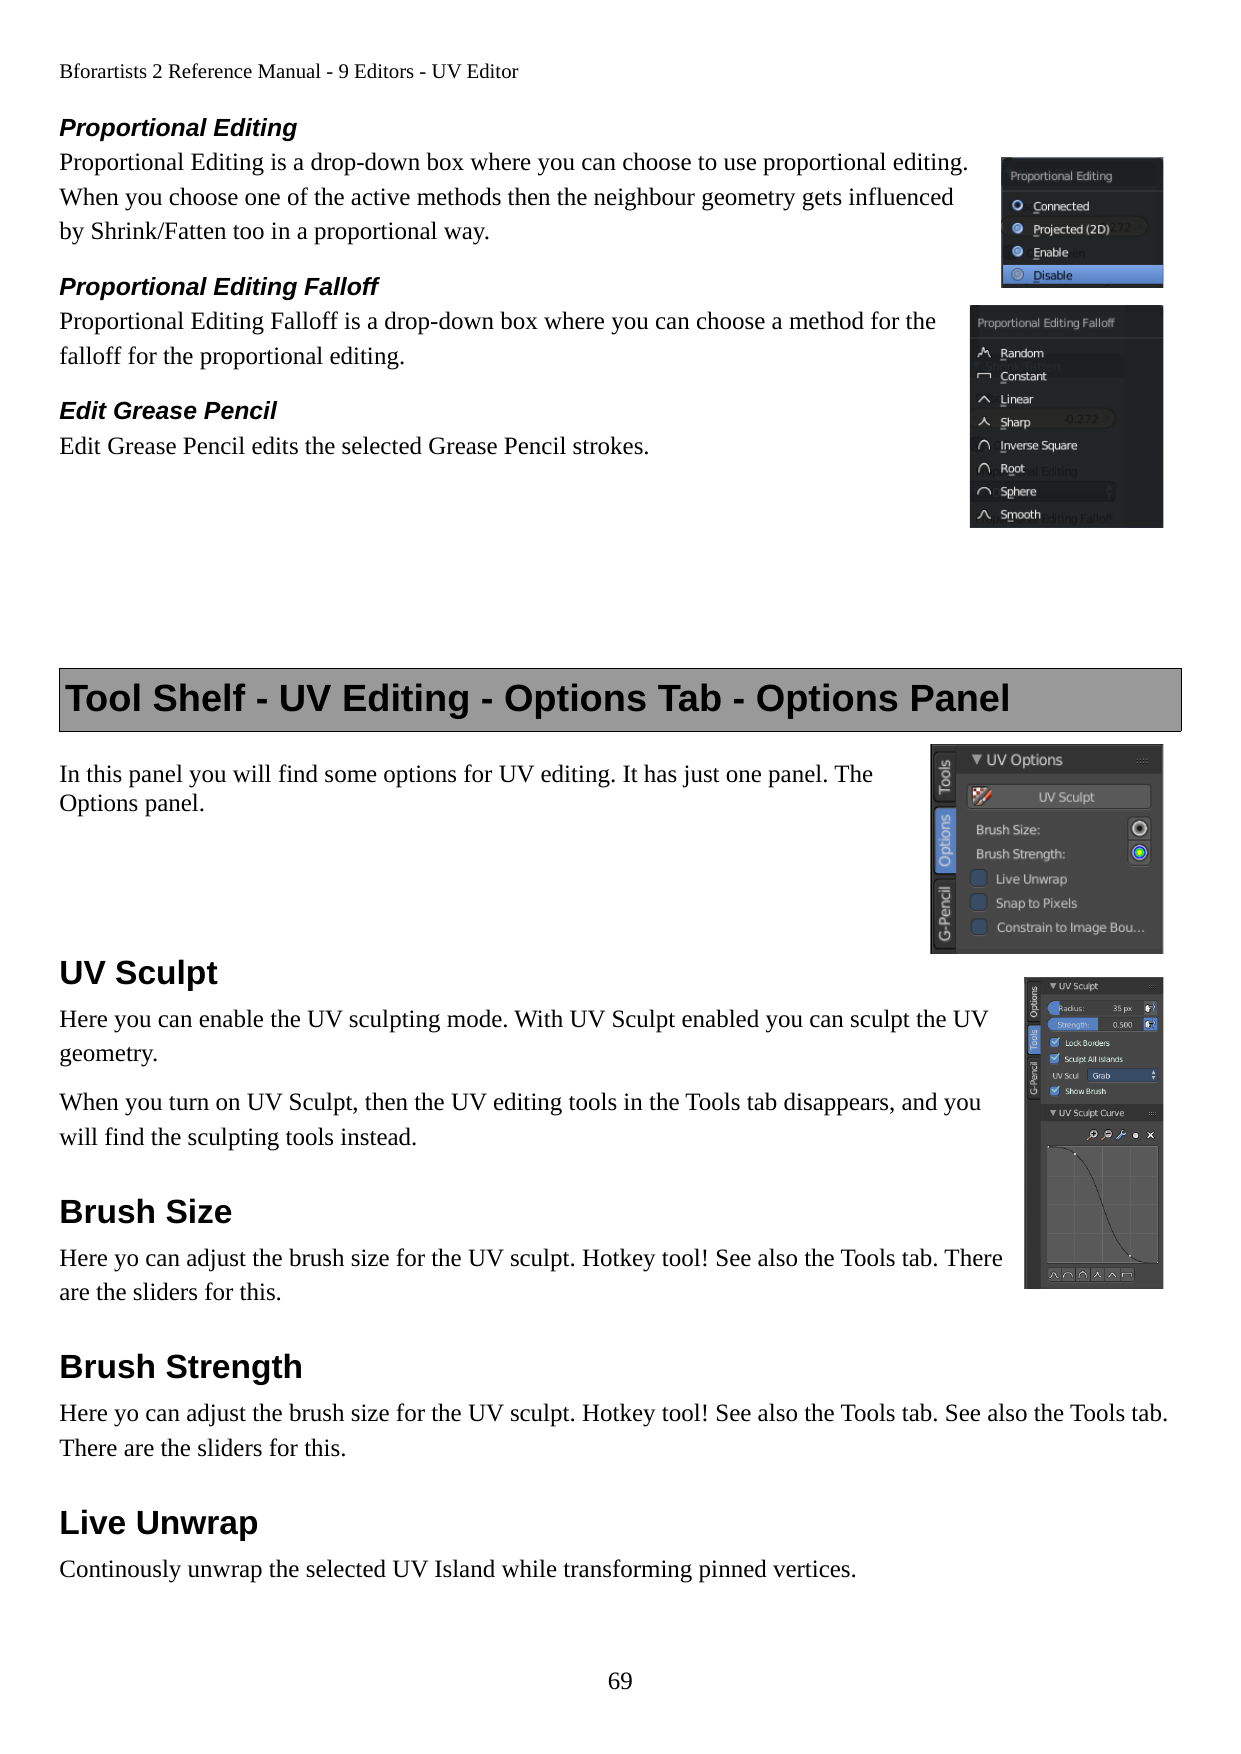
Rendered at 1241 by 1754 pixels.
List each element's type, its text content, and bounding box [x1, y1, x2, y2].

picture [1001, 157, 1164, 288]
picture [969, 305, 1164, 528]
subtitle Proportional Editing [59, 113, 1181, 141]
subtitle [1164, 1192, 1181, 1230]
text Here you can enable the UV sculpting mode. With UV Sculpt enabled you can sculpt the UV geometry. [59, 1004, 1024, 1067]
subtitle [1164, 396, 1181, 425]
text Continously unwrap the selected UV Island while transforming pinned vertices. [59, 1554, 1181, 1583]
subtitle Brush Size [59, 1192, 1024, 1230]
picture [930, 744, 1164, 954]
subtitle Edit Grease Pencil [59, 396, 969, 425]
subtitle Brush Strength [59, 1347, 1181, 1386]
picture [1024, 977, 1164, 1289]
text Proportional Editing Falloff is a drop-down box where you can choose a method for the falloff for the proportional editing. [59, 306, 969, 370]
subtitle Proportional Editing Falloff [59, 272, 1181, 300]
text In this panel you will find some options for UV editing. It has just one panel. The Options panel. [59, 759, 930, 817]
subtitle UV Sculpt [59, 953, 1181, 991]
text Here yo can adjust the brush size for the UV sculpt. Hotkey tool! See also the Tools tab. See also the Tools tab. There are the sliders for this. [59, 1398, 1181, 1462]
text When you turn on UV Sculpt, then the UV editing tools in the Tools tab disappears, and you will find the sculpting tools instead. [59, 1087, 1024, 1151]
text Proportional Editing is a drop-down box where you can choose to use proportional editing. When you choose one of the active methods then the neighbour geometry gets influenced by Shrink/Fatten too in a proportional way. [59, 147, 1181, 245]
table_header Tool Shelf - UV Editing - Options Tab - Options Panel [60, 669, 1181, 731]
subtitle Live Unwrap [59, 1503, 1181, 1541]
text Here yo can adjust the brush size for the UV sculpt. Hotkey tool! See also the Tools tab. There are the sliders for this. [59, 1243, 1181, 1306]
text Edit Grease Pencil edits the selected Grease Pencil strokes. [59, 431, 969, 460]
